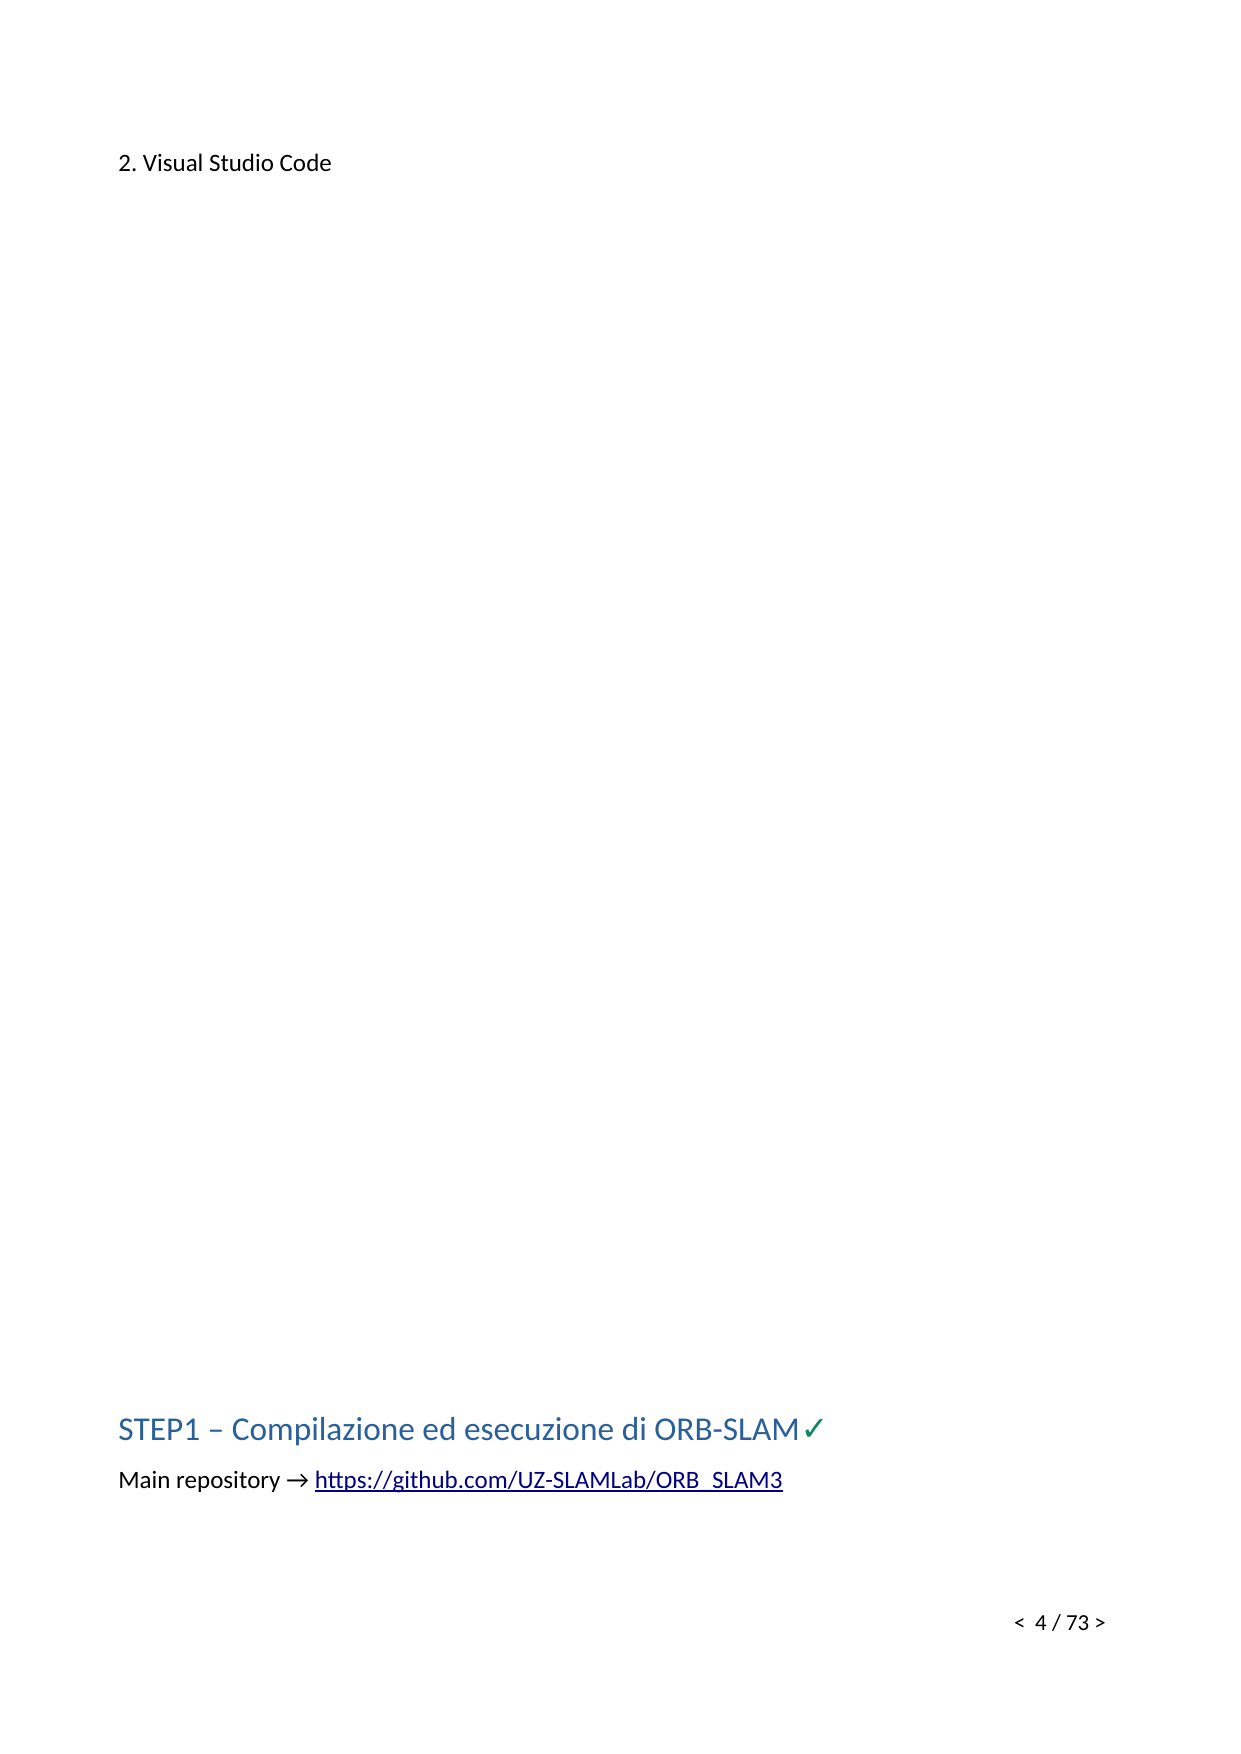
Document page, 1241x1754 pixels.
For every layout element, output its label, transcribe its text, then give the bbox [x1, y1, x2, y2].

text 2. Visual Studio Code [118, 148, 1122, 178]
subtitle STEP1 – Compilazione ed esecuzione di ORB-SLAM✓ [118, 1408, 1122, 1449]
text Main repository → https://github.com/UZ-SLAMLab/ORB_SLAM3 [118, 1464, 1122, 1494]
